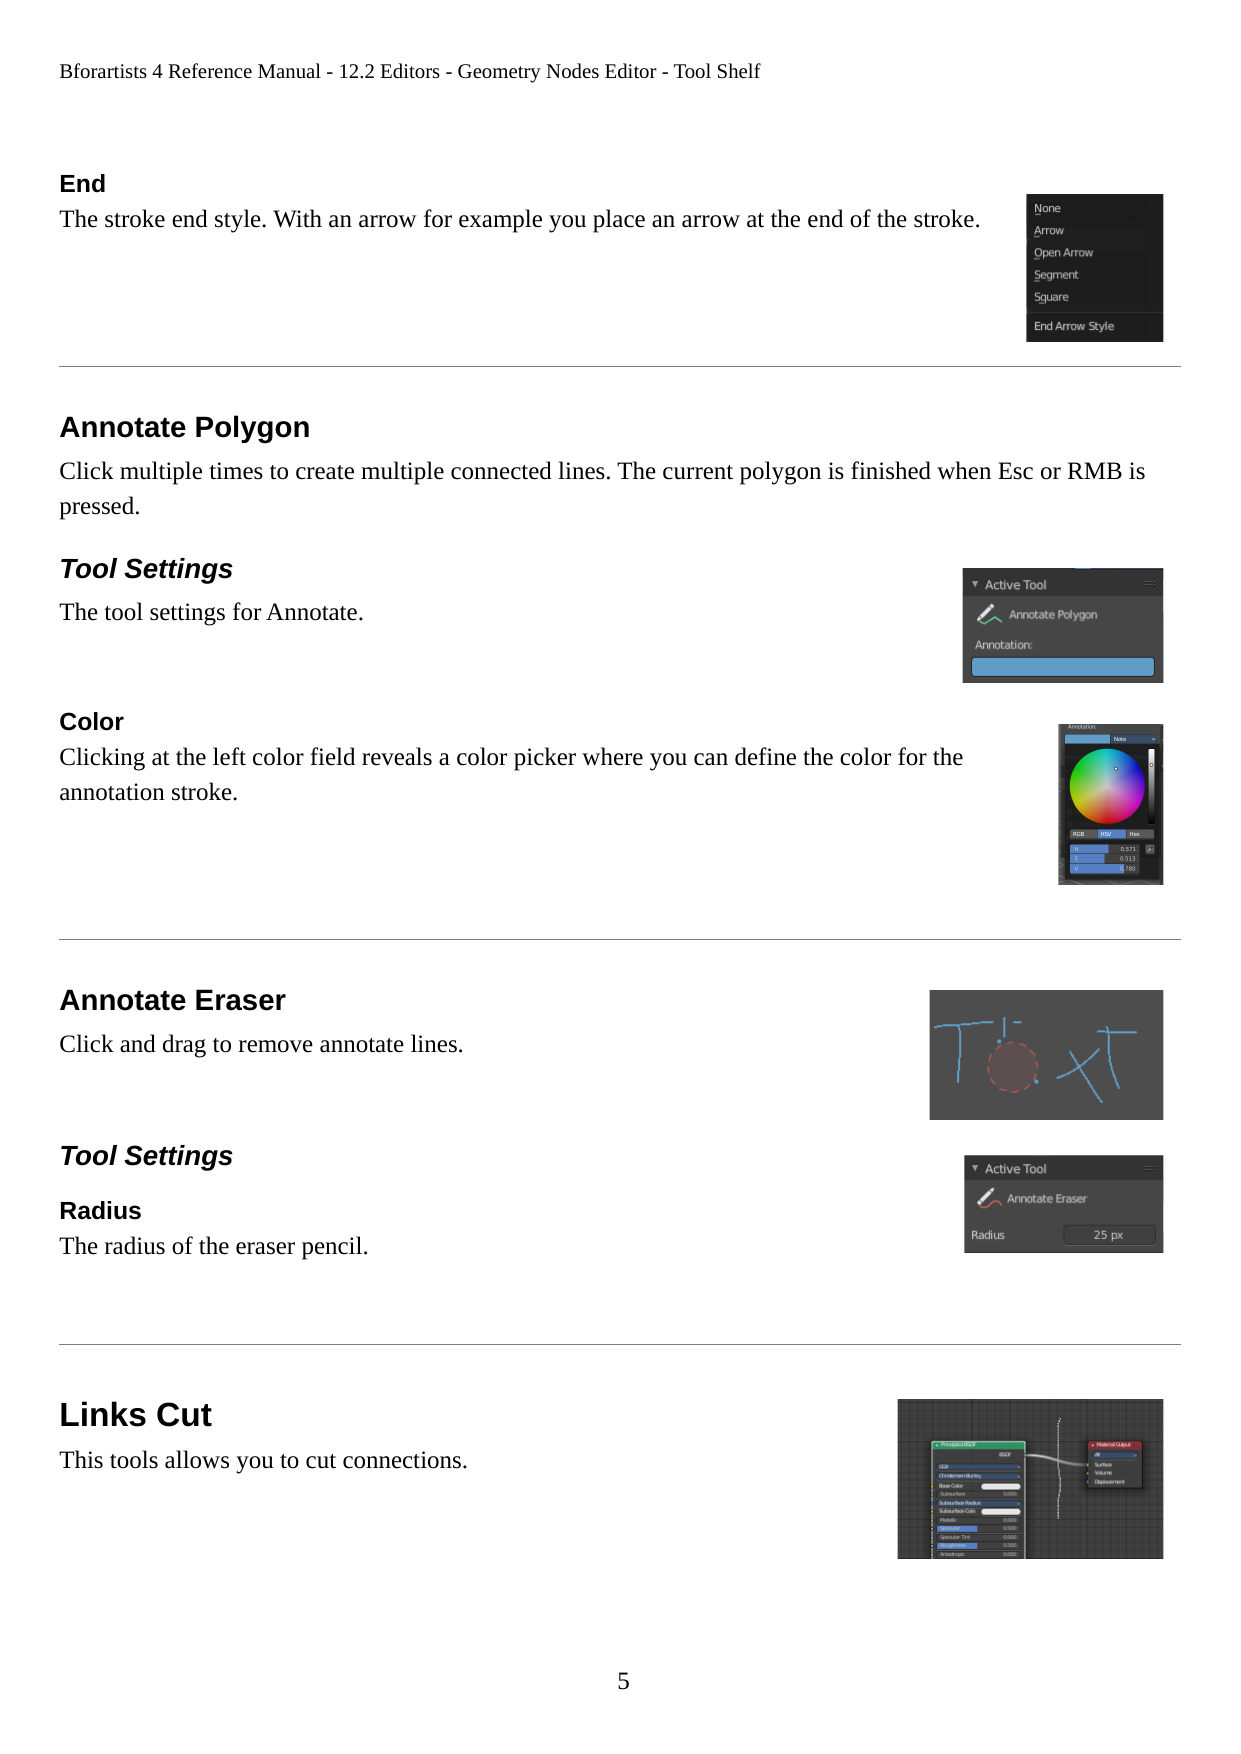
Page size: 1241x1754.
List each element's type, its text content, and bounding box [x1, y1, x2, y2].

text The stroke end style. With an arrow for example you place an arrow at the end of the stroke. [59, 204, 1026, 233]
subtitle Tool Settings [59, 552, 1181, 584]
subtitle [1164, 1196, 1181, 1225]
text This tools allows you to cut connections. [59, 1446, 897, 1474]
subtitle Annotate Eraser [59, 983, 1181, 1016]
text The radius of the eraser pencil. [59, 1231, 1181, 1260]
picture [929, 990, 1164, 1120]
subtitle Tool Settings [59, 1139, 1181, 1171]
subtitle Links Cut [59, 1394, 1181, 1433]
subtitle Radius [59, 1196, 964, 1225]
text Clicking at the left color field reveals a color picker where you can define the color for the annotation stroke. [59, 742, 1058, 806]
picture [897, 1399, 1164, 1559]
subtitle End [59, 169, 1181, 198]
subtitle Annotate Polygon [59, 410, 1181, 444]
text The tool settings for Annotate. [59, 597, 962, 626]
text Click and drag to remove annotate lines. [59, 1029, 929, 1058]
picture [964, 1155, 1164, 1253]
picture [1058, 724, 1164, 885]
picture [1026, 194, 1164, 342]
picture [962, 568, 1164, 683]
subtitle Color [59, 707, 1181, 736]
text Click multiple times to create multiple connected lines. The current polygon is finished when Esc or RMB is pressed. [59, 456, 1181, 520]
